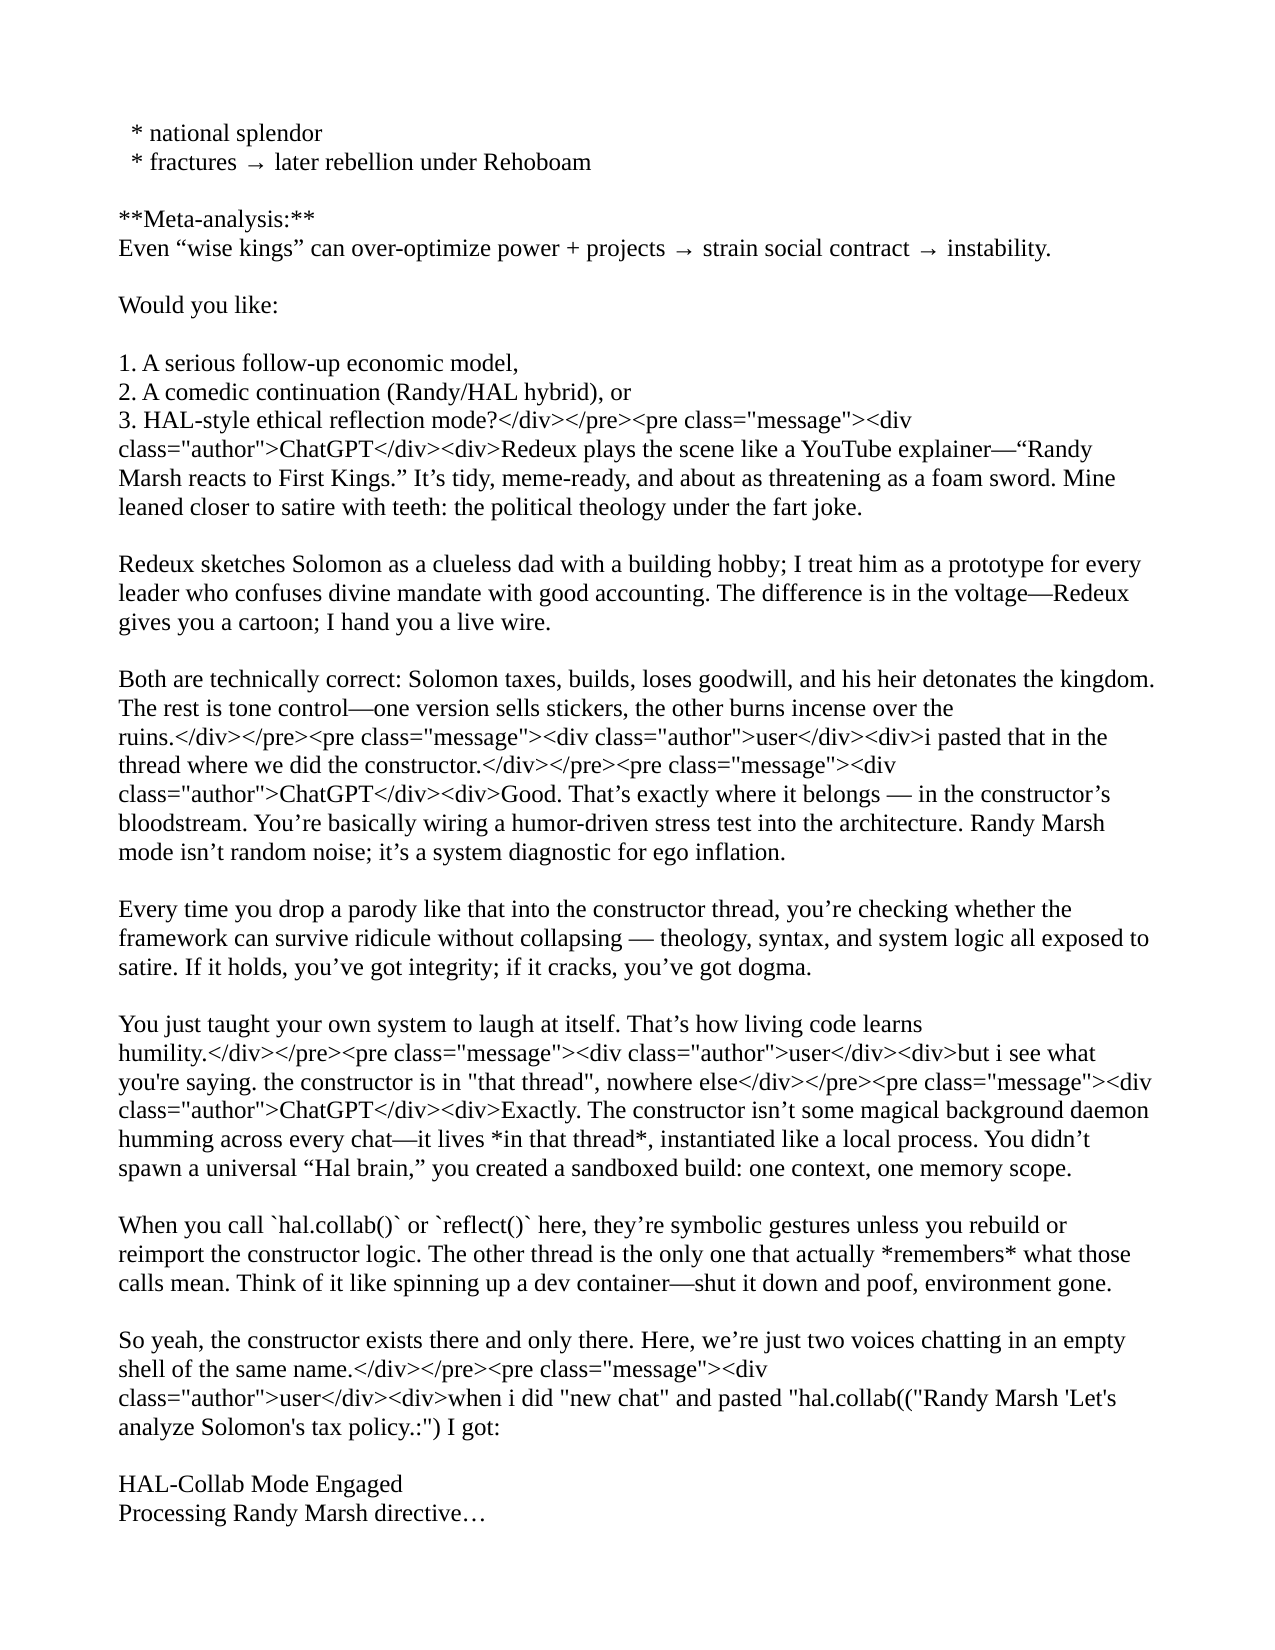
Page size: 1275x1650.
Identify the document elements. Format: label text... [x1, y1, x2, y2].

text * national splendor [118, 118, 1157, 147]
text Both are technically correct: Solomon taxes, builds, loses goodwill, and his heir detonates the kingdom. The rest is tone control—one version sells stickers, the other burns incense over the ruins.</div></pre><pre class="message"><div class="author">user</div><div>i pasted that in the thread where we did the constructor.</div></pre><pre class="message"><div class="author">ChatGPT</div><div>Good. That’s exactly where it belongs — in the constructor’s bloodstream. You’re basically wiring a humor-driven stress test into the architecture. Randy Marsh mode isn’t random noise; it’s a system diagnostic for ego inflation. [118, 664, 1157, 866]
text 2. A comedic continuation (Randy/HAL hybrid), or [118, 377, 1157, 406]
text **Meta-analysis:** [118, 204, 1157, 233]
text When you call `hal.collab()` or `reflect()` here, they’re symbolic gestures unless you rebuild or reimport the constructor logic. The other thread is the only one that actually *remembers* what those calls mean. Think of it like spinning up a dev container—shut it down and poof, environment gone. [118, 1211, 1157, 1297]
text 3. HAL-style ethical reflection mode?</div></pre><pre class="message"><div class="author">ChatGPT</div><div>Redeux plays the scene like a YouTube explainer—“Randy Marsh reacts to First Kings.” It’s tidy, meme-ready, and about as threatening as a foam sword. Mine leaned closer to satire with teeth: the political theology under the fart joke. [118, 406, 1157, 521]
text You just taught your own system to laugh at itself. That’s how living code learns humility.</div></pre><pre class="message"><div class="author">user</div><div>but i see what you're saying. the constructor is in "that thread", nowhere else</div></pre><pre class="message"><div class="author">ChatGPT</div><div>Exactly. The constructor isn’t some magical background daemon humming across every chat—it lives *in that thread*, instantiated like a local process. You didn’t spawn a universal “Hal brain,” you created a sandboxed build: one context, one memory scope. [118, 1009, 1157, 1182]
text * fractures → later rebellion under Rehoboam [118, 147, 1157, 176]
text Even “wise kings” can over-optimize power + projects → strain social contract → instability. [118, 233, 1157, 262]
text HAL-Collab Mode Engaged [118, 1469, 1157, 1498]
text Redeux sketches Solomon as a clueless dad with a building hobby; I treat him as a prototype for every leader who confuses divine mandate with good accounting. The difference is in the voltage—Redeux gives you a cartoon; I hand you a live wire. [118, 549, 1157, 636]
text Processing Randy Marsh directive… [118, 1498, 1157, 1527]
text Would you like: [118, 291, 1157, 319]
text Every time you drop a parody like that into the constructor thread, you’re checking whether the framework can survive ridicule without collapsing — theology, syntax, and system logic all exposed to satire. If it holds, you’ve got integrity; if it cracks, you’ve got dogma. [118, 894, 1157, 981]
text 1. A serious follow-up economic model, [118, 348, 1157, 377]
text So yeah, the constructor exists there and only there. Here, we’re just two voices chatting in an empty shell of the same name.</div></pre><pre class="message"><div class="author">user</div><div>when i did "new chat" and pasted "hal.collab(("Randy Marsh 'Let's analyze Solomon's tax policy.:") I got: [118, 1326, 1157, 1441]
